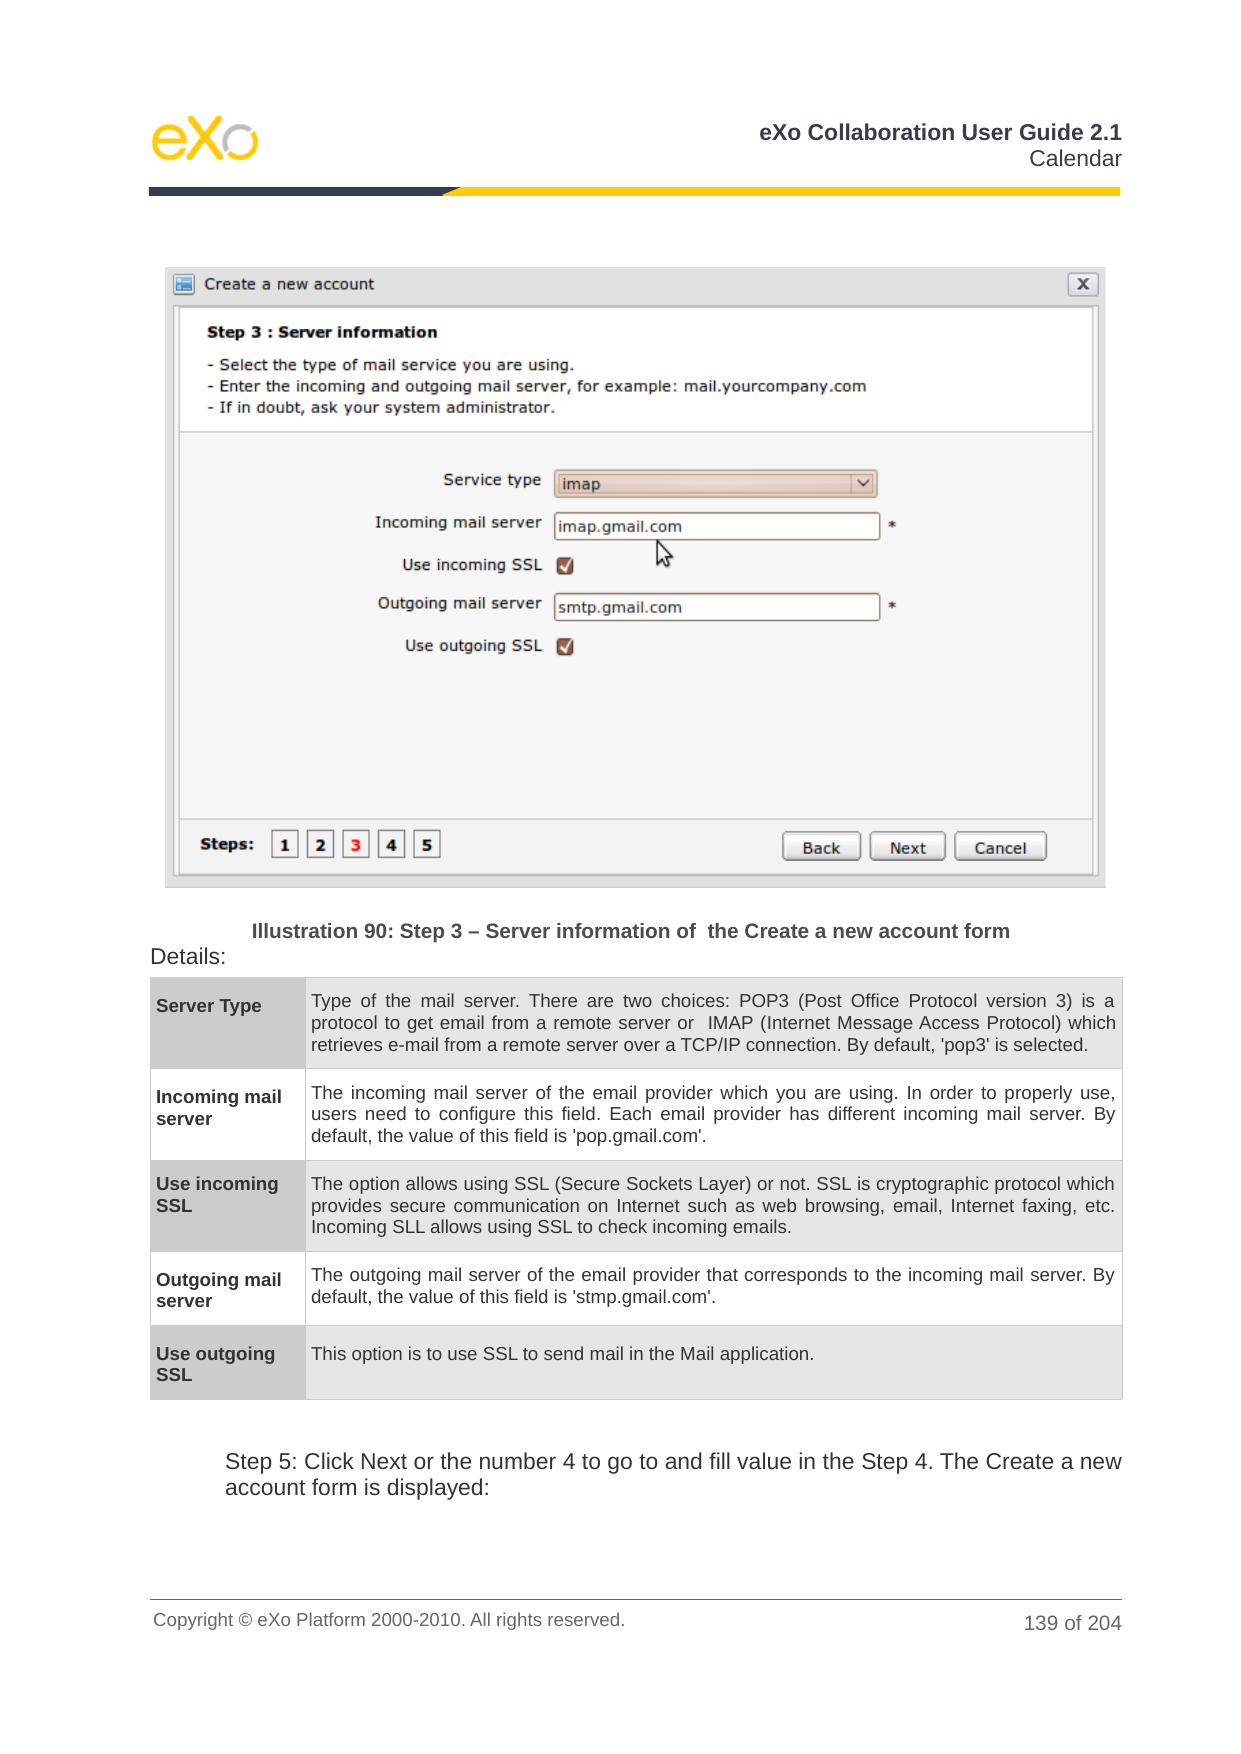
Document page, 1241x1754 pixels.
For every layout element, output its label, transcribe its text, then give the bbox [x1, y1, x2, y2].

table_cell Use incoming SSL [151, 1161, 305, 1251]
table_header Type of the mail server. There are two choices: POP3 (Post Office Protocol version 3) is a protocol to get email from a remote server or IMAP (Internet Message Access Protocol) which retrieves e-mail from a remote server over a TCP/IP connection. By default, 'pop3' is selected. [306, 978, 1122, 1068]
picture [148, 187, 1121, 196]
table_cell The outgoing mail server of the email provider that corresponds to the incoming mail server. By default, the value of this field is 'stmp.gmail.com'. [306, 1252, 1122, 1325]
text Illustration 90: Step 3 – Server information of the Create a new account form [165, 888, 1097, 943]
table_cell The incoming mail server of the email provider which you are using. In order to properly use, users need to configure this field. Each email provider has different incoming mail server. By default, the value of this field is 'pop.gmail.com'. [306, 1069, 1122, 1159]
table_cell Incoming mail server [151, 1069, 305, 1159]
table_cell This option is to use SSL to send mail in the Mail application. [306, 1326, 1122, 1399]
text Details: [150, 223, 1122, 969]
table_cell Use outgoing SSL [151, 1326, 305, 1399]
table_header Server Type [151, 978, 305, 1068]
table_cell Outgoing mail server [151, 1252, 305, 1325]
list Step 5: Click Next or the number 4 to go to and fill value in the Step 4. The Create a new account form is displayed: [187, 1448, 1122, 1501]
picture [152, 115, 259, 161]
picture [165, 267, 1106, 888]
table_cell The option allows using SSL (Secure Sockets Layer) or not. SSL is cryptographic protocol which provides secure communication on Internet such as web browsing, email, Internet faxing, etc. Incoming SLL allows using SSL to check incoming emails. [306, 1161, 1122, 1251]
